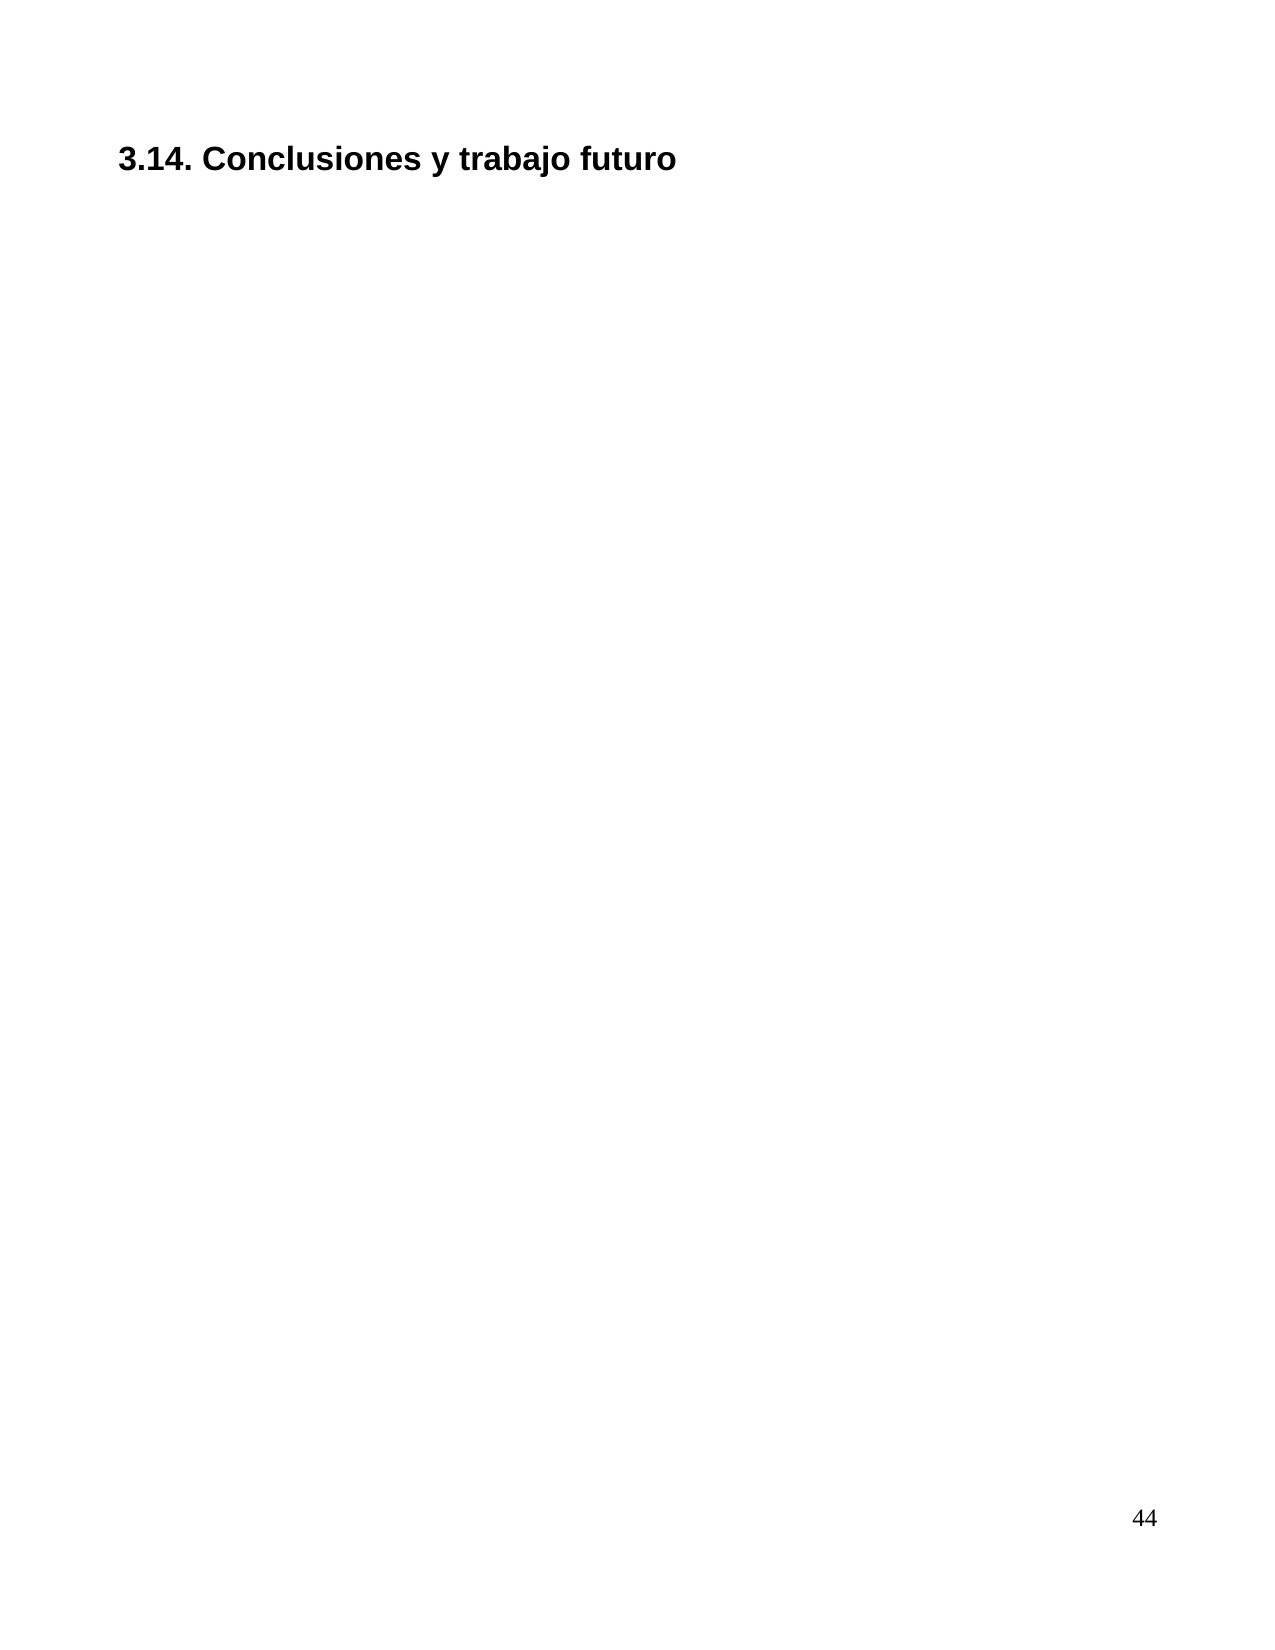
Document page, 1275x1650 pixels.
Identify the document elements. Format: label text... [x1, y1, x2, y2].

subtitle 3.14. Conclusiones y trabajo futuro [118, 139, 1157, 178]
